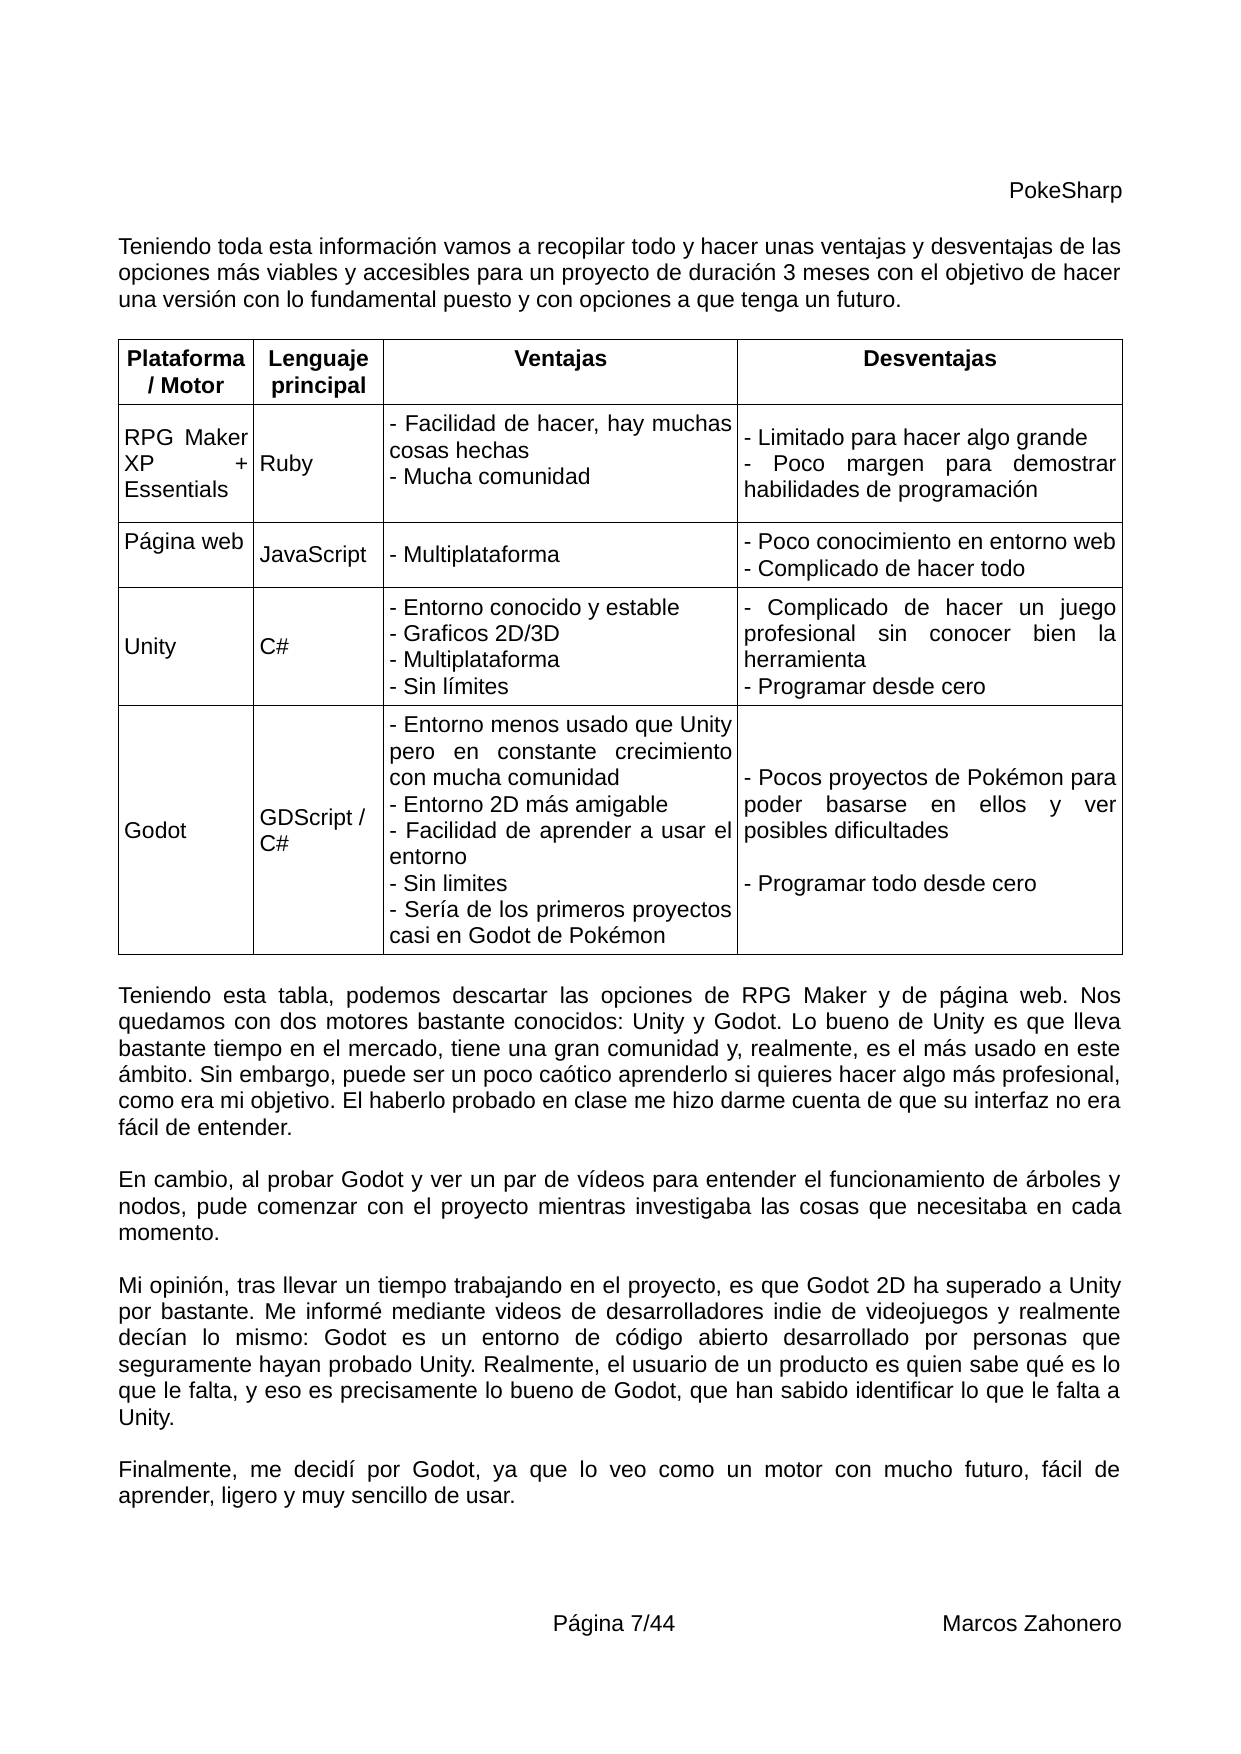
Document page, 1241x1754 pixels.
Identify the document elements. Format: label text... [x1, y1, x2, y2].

table_cell Godot [119, 706, 253, 954]
table_cell - Entorno menos usado que Unity pero en constante crecimiento con mucha comunidad - Entorno 2D más amigable - Facilidad de aprender a usar el entorno - Sin limites - Sería de los primeros proyectos casi en Godot de Pokémon [384, 706, 737, 954]
table_cell - Pocos proyectos de Pokémon para poder basarse en ellos y ver posibles dificultades - Programar todo desde cero [738, 706, 1122, 954]
table_cell - Limitado para hacer algo grande - Poco margen para demostrar habilidades de programación [738, 405, 1122, 522]
table_cell - Entorno conocido y estable - Graficos 2D/3D - Multiplataforma - Sin límites [384, 588, 737, 705]
table_cell Página web [119, 523, 253, 587]
table_cell JavaScript [254, 523, 383, 587]
table_cell - Poco conocimiento en entorno web - Complicado de hacer todo [738, 523, 1122, 587]
table_header Plataforma / Motor [119, 340, 253, 404]
text Teniendo toda esta información vamos a recopilar todo y hacer unas ventajas y desventajas de las opciones más viables y accesibles para un proyecto de duración 3 meses con el objetivo de hacer una versión con lo fundamental puesto y con opciones a que tenga un futuro. [118, 233, 1122, 312]
table_cell RPG Maker XP + Essentials [119, 405, 253, 522]
table_cell GDScript / C# [254, 706, 383, 954]
table_header Desventajas [738, 340, 1122, 404]
table_cell Ruby [254, 405, 383, 522]
table_cell Unity [119, 588, 253, 705]
text Teniendo esta tabla, podemos descartar las opciones de RPG Maker y de página web. Nos quedamos con dos motores bastante conocidos: Unity y Godot. Lo bueno de Unity es que lleva bastante tiempo en el mercado, tiene una gran comunidad y, realmente, es el más usado en este ámbito. Sin embargo, puede ser un poco caótico aprenderlo si quieres hacer algo más profesional, como era mi objetivo. El haberlo probado en clase me hizo darme cuenta de que su interfaz no era fácil de entender. En cambio, al probar Godot y ver un par de vídeos para entender el funcionamiento de árboles y nodos, pude comenzar con el proyecto mientras investigaba las cosas que necesitaba en cada momento. Mi opinión, tras llevar un tiempo trabajando en el proyecto, es que Godot 2D ha superado a Unity por bastante. Me informé mediante videos de desarrolladores indie de videojuegos y realmente decían lo mismo: Godot es un entorno de código abierto desarrollado por personas que seguramente hayan probado Unity. Realmente, el usuario de un producto es quien sabe qué es lo que le falta, y eso es precisamente lo bueno de Godot, que han sabido identificar lo que le falta a Unity. Finalmente, me decidí por Godot, ya que lo veo como un motor con mucho futuro, fácil de aprender, ligero y muy sencillo de usar. [118, 982, 1122, 1509]
table_cell - Complicado de hacer un juego profesional sin conocer bien la herramienta - Programar desde cero [738, 588, 1122, 705]
table_cell - Multiplataforma [384, 523, 737, 587]
table_header Lenguaje principal [254, 340, 383, 404]
table_cell C# [254, 588, 383, 705]
table_cell - Facilidad de hacer, hay muchas cosas hechas - Mucha comunidad [384, 405, 737, 522]
table_header Ventajas [384, 340, 737, 404]
